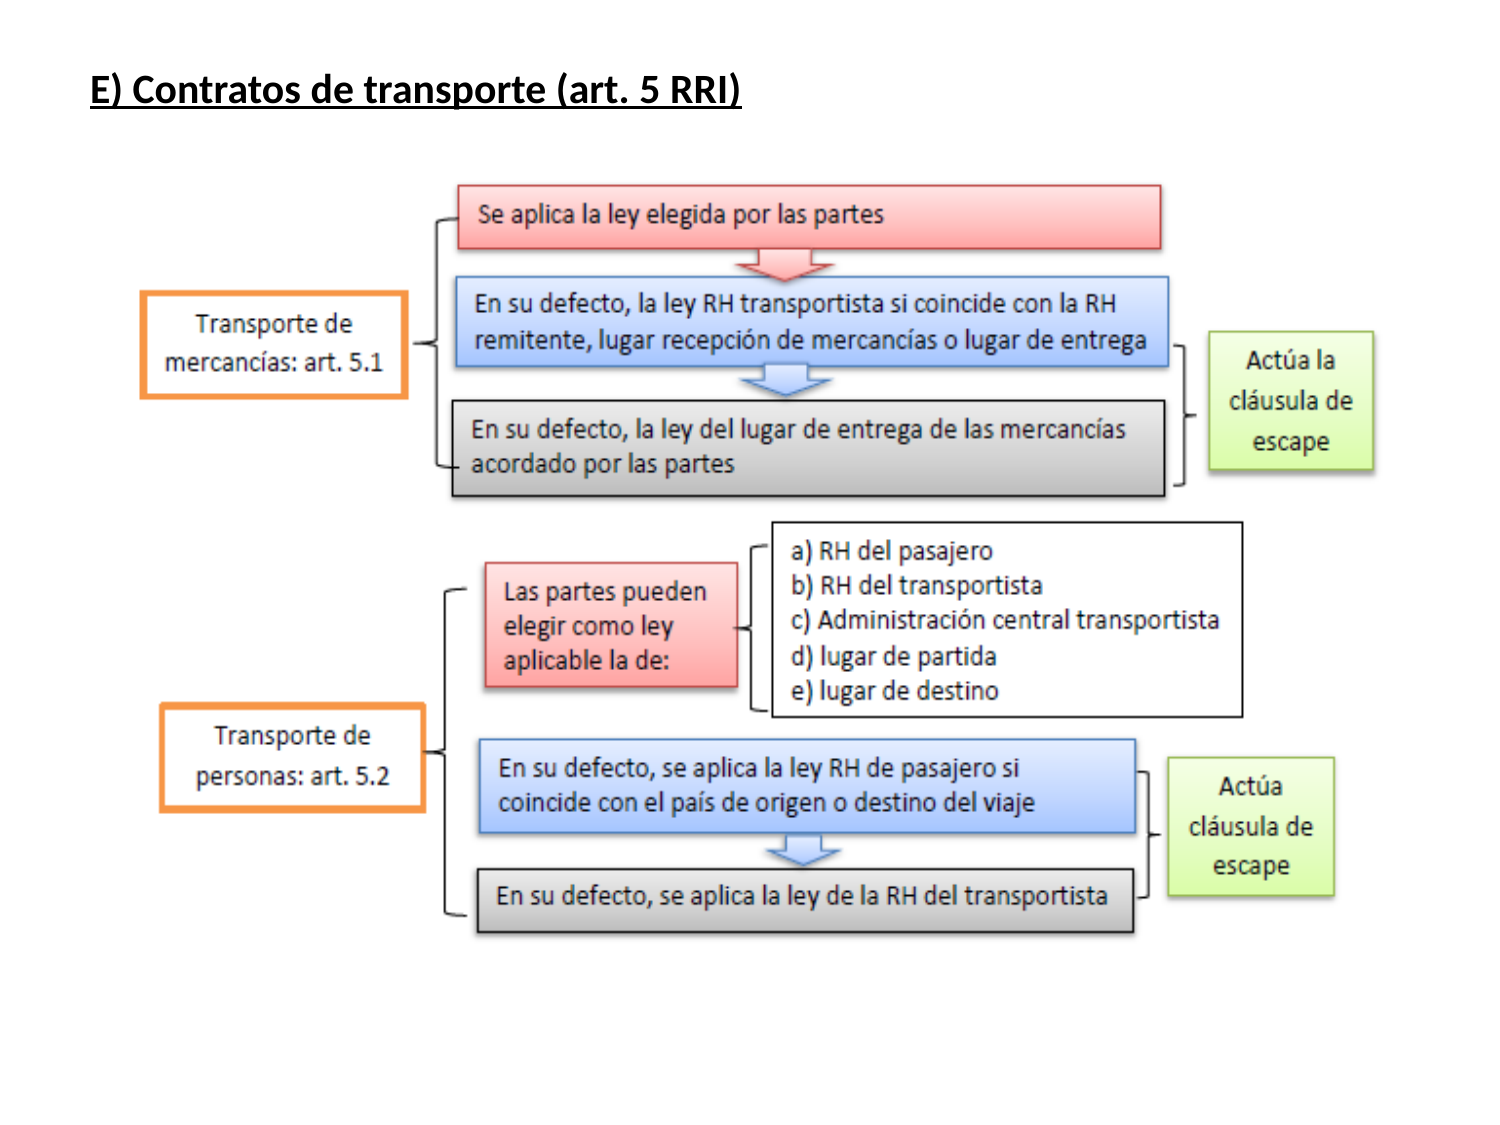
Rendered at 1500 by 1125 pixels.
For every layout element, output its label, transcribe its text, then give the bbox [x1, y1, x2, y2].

list E) Contratos de transporte (art. 5 RRI) [75, 53, 1439, 1073]
picture [101, 175, 1396, 965]
